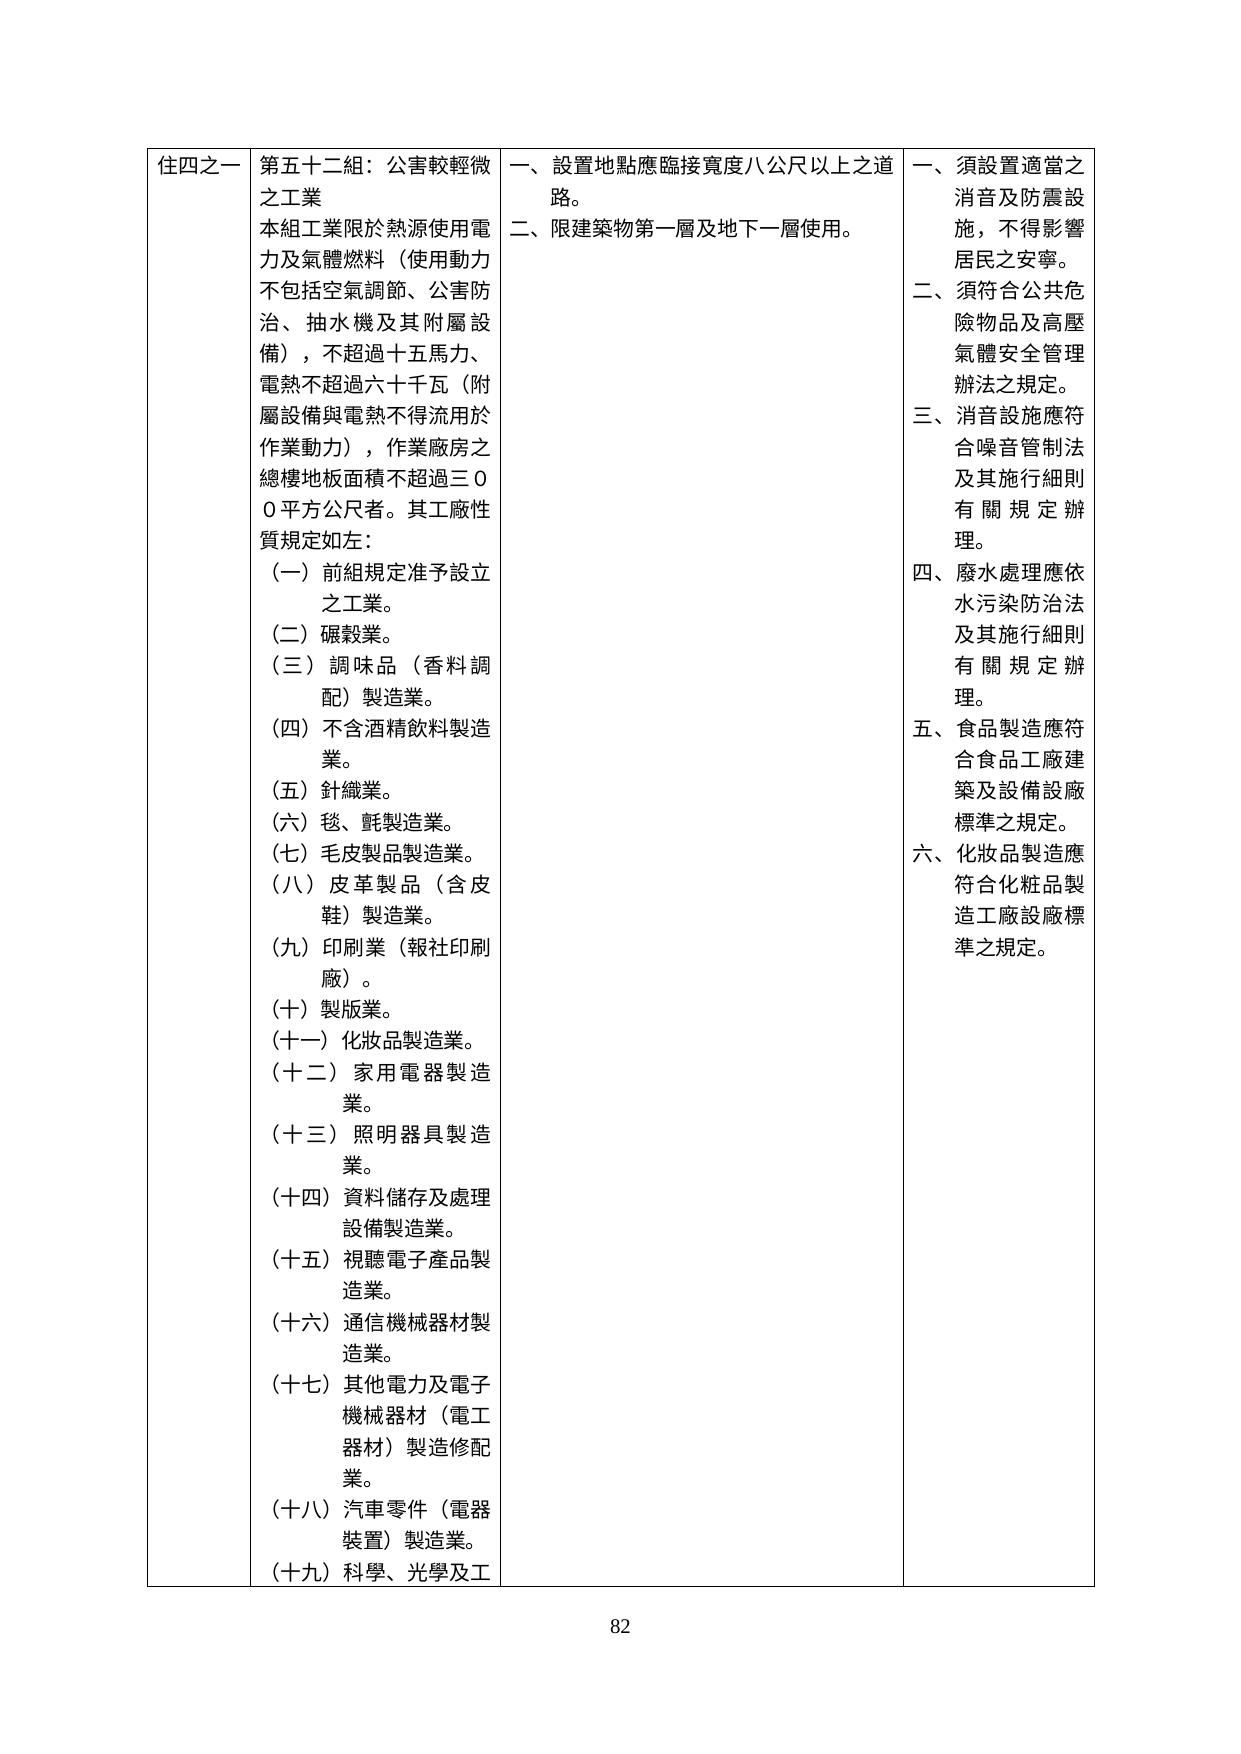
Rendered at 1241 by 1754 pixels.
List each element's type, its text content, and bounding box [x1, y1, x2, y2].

table_cell 一、須設置適當之消音及防震設施，不得影響居民之安寧。 二、須符合公共危險物品及高壓氣體安全管理辦法之規定。 三、消音設施應符合噪音管制法及其施行細則有關規定辦理。 四、廢水處理應依水污染防治法及其施行細則有關規定辦理。 五、食品製造應符合食品工廠建築及設備設廠標準之規定。 六、化妝品製造應符合化粧品製造工廠設廠標準之規定。 [904, 149, 1094, 1586]
table_cell 第五十二組：公害較輕微之工業 本組工業限於熱源使用電力及氣體燃料（使用動力不包括空氣調節、公害防治、抽水機及其附屬設備），不超過十五馬力、電熱不超過六十千瓦（附屬設備與電熱不得流用於作業動力），作業廠房之總樓地板面積不超過三００平方公尺者。其工廠性質規定如左： （一）前組規定准予設立之工業。 （二）碾穀業。 （三）調味品（香料調配）製造業。 （四）不含酒精飲料製造業。 （五）針織業。 （六）毯、氈製造業。 （七）毛皮製品製造業。 （八）皮革製品（含皮鞋）製造業。 （九）印刷業（報社印刷廠）。 （十）製版業。 （十一）化妝品製造業。 （十二）家用電器製造業。 （十三）照明器具製造業。 （十四）資料儲存及處理設備製造業。 （十五）視聽電子產品製造業。 （十六）通信機械器材製造業。 （十七）其他電力及電子機械器材（電工器材）製造修配業。 （十八）汽車零件（電器裝置）製造業。 （十九）科學、光學及工 [251, 149, 500, 1586]
table_cell 住四之一 [148, 149, 250, 1586]
table_cell 一、設置地點應臨接寬度八公尺以上之道路。 二、限建築物第一層及地下一層使用。 [501, 149, 903, 1586]
